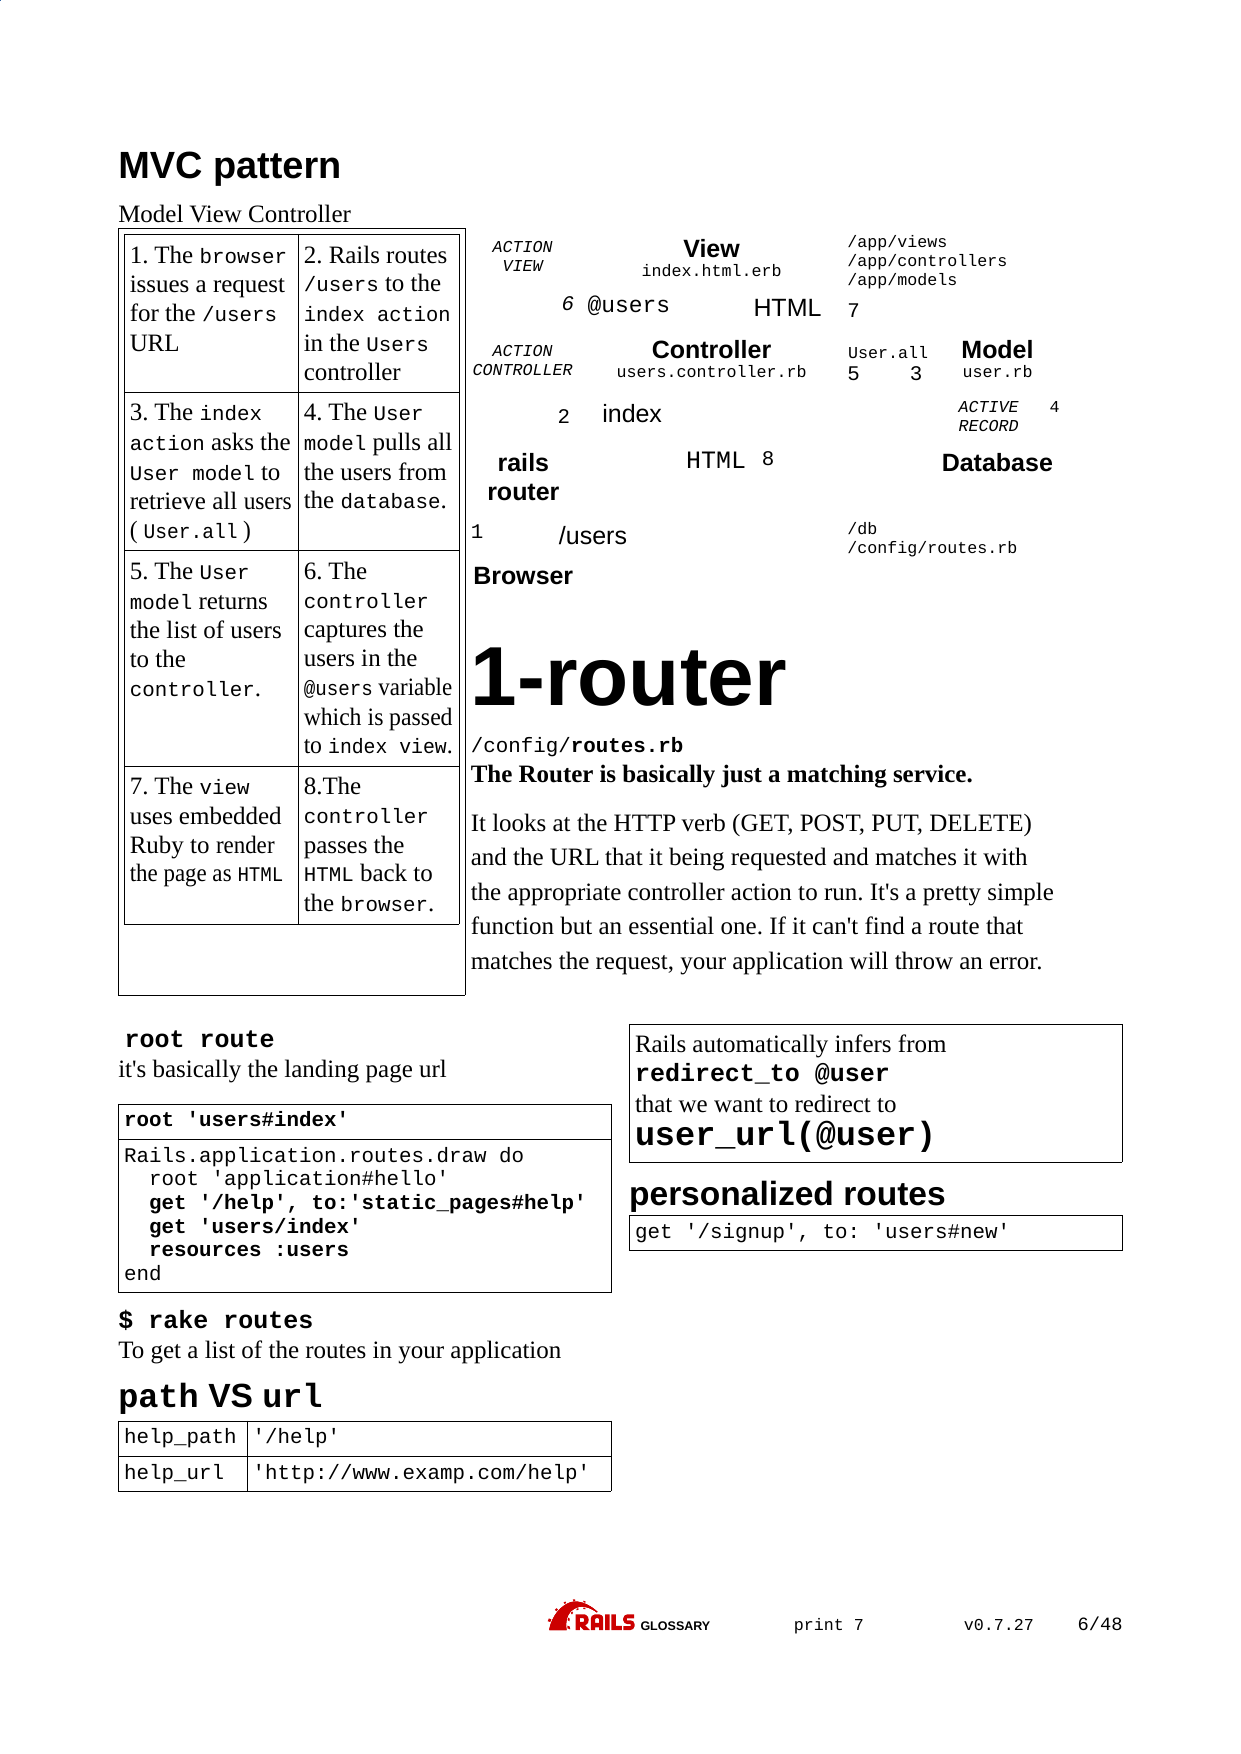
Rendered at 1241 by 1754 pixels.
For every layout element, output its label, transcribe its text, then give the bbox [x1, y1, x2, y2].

table_cell help_url [119, 1457, 247, 1491]
table_cell [676, 515, 733, 555]
table_cell 4. The User model pulls all the users from the database. [299, 393, 459, 550]
table_cell [676, 393, 733, 442]
text root route [118, 1024, 611, 1054]
table_cell 2 [552, 393, 581, 442]
table_header root 'users#index' [119, 1105, 611, 1139]
text it's basically the landing page url [118, 1054, 611, 1083]
table_cell HTML [676, 442, 756, 515]
table_cell ACTIVE RECORD [935, 393, 1044, 442]
table_header 1. The browser issues a request for the /users URL [125, 235, 298, 392]
table_header [119, 229, 465, 995]
table_cell [466, 393, 552, 442]
table_cell [634, 515, 676, 555]
table_cell [756, 393, 934, 442]
table_header Rails automatically infers from redirect_to @user that we want to redirect to user_url(@user) [630, 1025, 1122, 1162]
table_cell Controller users.controller.rb [581, 329, 841, 393]
table_cell /db /config/routes.rb [841, 515, 1060, 596]
table_cell [581, 555, 634, 596]
table_cell [733, 515, 756, 555]
table_cell @users [581, 287, 676, 329]
table_header /app/views /app/controllers /app/models 7 [841, 228, 1060, 329]
subtitle personalized routes [629, 1173, 1122, 1212]
table_cell 8.The controller passes the HTML back to the browser. [299, 767, 459, 923]
table_header '/help' [248, 1422, 611, 1456]
table_cell Browser [466, 555, 581, 596]
table_cell /users [552, 515, 634, 555]
table_cell 'http://www.examp.com/help' [248, 1457, 611, 1491]
table_cell [634, 442, 676, 515]
table_header get '/signup', to: 'users#new' [630, 1216, 1122, 1250]
table_cell index [581, 393, 676, 442]
table_cell Rails.application.routes.draw do root 'application#hello' get '/help', to:'static_pages#help' get 'users/index' resources :users end [119, 1140, 611, 1292]
table_cell 1-router /config/routes.rb The Router is basically just a matching service. It looks at the HTTP verb (GET, POST, PUT, DELETE) and the URL that it being requested and matches it with the appropriate controller action to run. It's a pretty simple function but an essential one. If it can't find a route that matches the request, your application will throw an error. [466, 596, 1060, 995]
table_cell 6 [466, 287, 581, 329]
table_cell User.all 5 3 [841, 329, 934, 393]
table_header help_path [119, 1422, 247, 1456]
table_cell 6. The controller captures the users in the @users variable which is passed to index view. [299, 551, 459, 766]
table_cell 1 [466, 515, 552, 555]
table_cell Database [935, 442, 1060, 515]
table_cell [733, 393, 756, 442]
table_cell HTML [733, 287, 841, 329]
table_header View index.html.erb [581, 228, 841, 287]
subtitle path VS url [118, 1376, 611, 1418]
table_header ACTION VIEW [466, 228, 581, 287]
table_cell [676, 555, 733, 596]
table_cell [634, 555, 676, 596]
text Model View Controller [118, 199, 1122, 228]
table_cell 5. The User model returns the list of users to the controller. [125, 551, 298, 766]
table_cell [756, 555, 841, 596]
table_cell [733, 555, 756, 596]
table_cell [676, 287, 733, 329]
subtitle MVC pattern [118, 143, 611, 187]
text To get a list of the routes in your application [118, 1336, 611, 1364]
table_cell [581, 442, 634, 515]
table_cell 7. The view uses embedded Ruby to render the page as HTML [125, 767, 298, 923]
table_header 2. Rails routes /users to the index action in the Users controller [299, 235, 459, 392]
table_cell 3. The index action asks the User model to retrieve all users ( User.all ) [125, 393, 298, 550]
table_cell 8 [756, 442, 934, 515]
table_cell rails router [466, 442, 581, 515]
table_cell [756, 515, 841, 555]
subtitle $ rake routes [118, 1307, 611, 1336]
table_cell Model user.rb [935, 329, 1060, 393]
table_cell 4 [1044, 393, 1060, 442]
table_cell ACTION CONTROLLER [466, 329, 581, 393]
